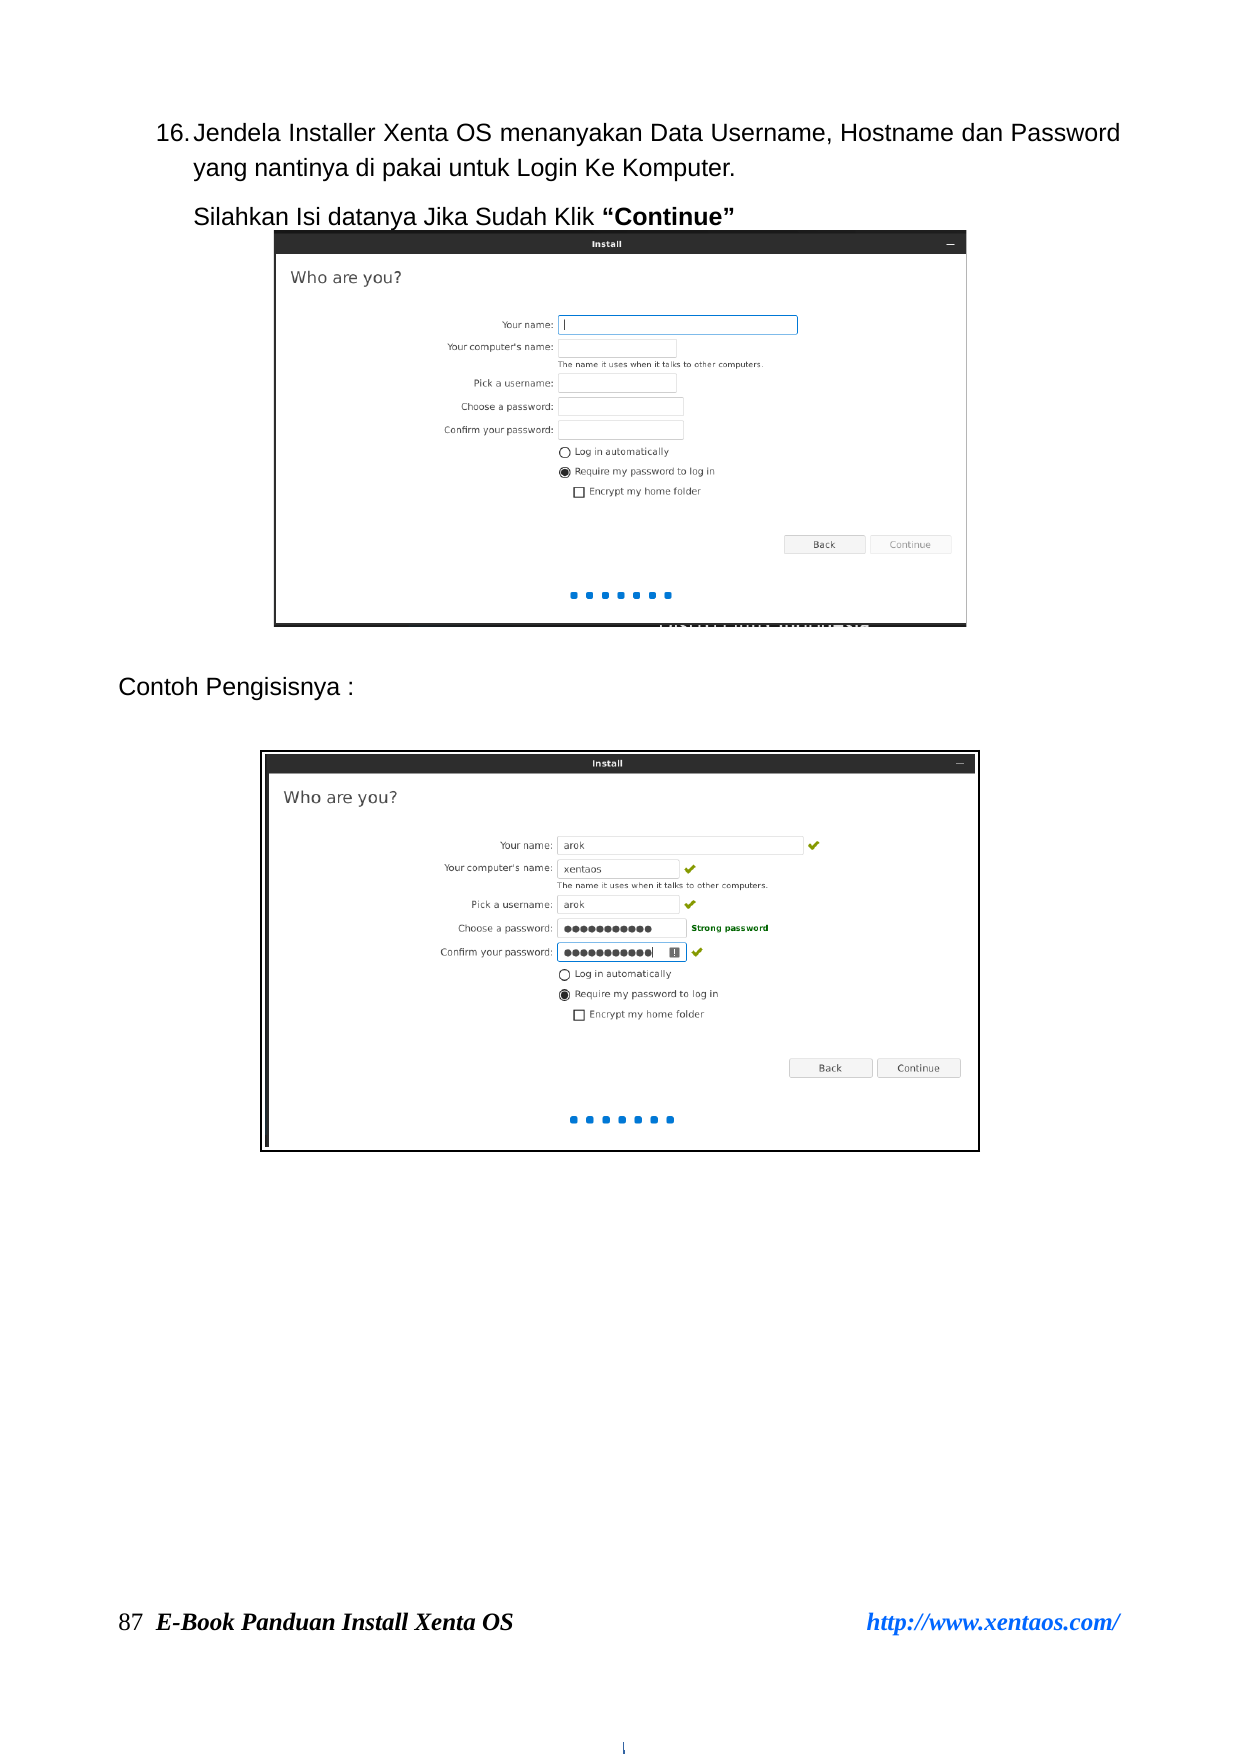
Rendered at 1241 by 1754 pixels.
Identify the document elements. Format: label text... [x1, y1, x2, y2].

text Contoh Pengisisnya : [118, 672, 1122, 701]
picture [273, 230, 967, 627]
list Silahkan Isi datanya Jika Sudah Klik “Continue” [156, 202, 1122, 230]
picture [265, 754, 975, 1147]
list Jendela Installer Xenta OS menanyakan Data Username, Hostname dan Password yang nantinya di pakai untuk Login Ke Komputer. [156, 118, 1122, 181]
